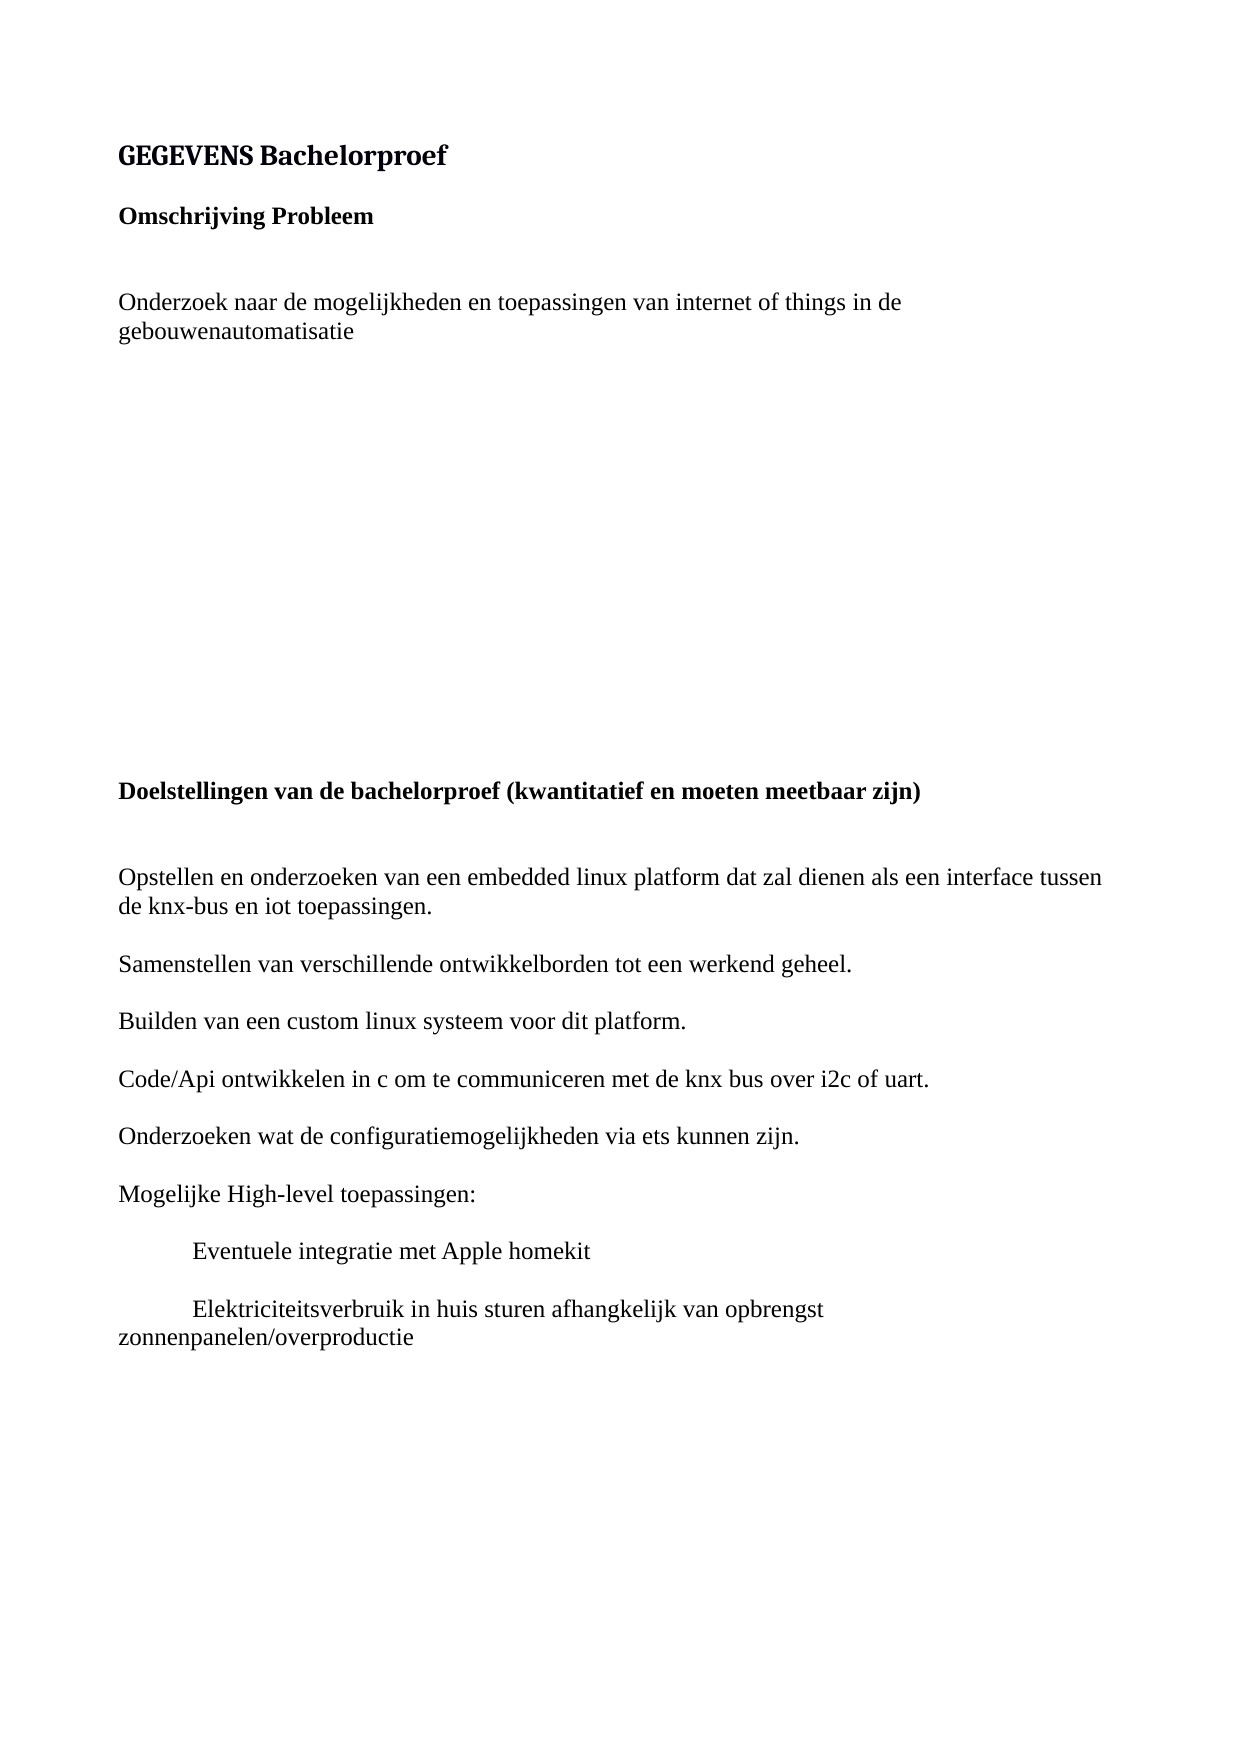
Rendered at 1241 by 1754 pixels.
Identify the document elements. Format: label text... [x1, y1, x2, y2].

text Eventuele integratie met Apple homekit [118, 1236, 1122, 1265]
text Onderzoeken wat de configuratiemogelijkheden via ets kunnen zijn. [118, 1121, 1122, 1150]
subtitle GEGEVENS Bachelorproef [118, 139, 1122, 172]
text Omschrijving Probleem [118, 201, 1122, 230]
text Onderzoek naar de mogelijkheden en toepassingen van internet of things in de gebouwenautomatisatie [118, 287, 1122, 345]
text Doelstellingen van de bachelorproef (kwantitatief en moeten meetbaar zijn) [118, 776, 1122, 805]
text Elektriciteitsverbruik in huis sturen afhangkelijk van opbrengst zonnenpanelen/overproductie [118, 1294, 1122, 1351]
text Samenstellen van verschillende ontwikkelborden tot een werkend geheel. [118, 949, 1122, 977]
text Mogelijke High-level toepassingen: [118, 1179, 1122, 1207]
text Opstellen en onderzoeken van een embedded linux platform dat zal dienen als een interface tussen de knx-bus en iot toepassingen. [118, 862, 1122, 920]
text Builden van een custom linux systeem voor dit platform. [118, 1006, 1122, 1035]
text Code/Api ontwikkelen in c om te communiceren met de knx bus over i2c of uart. [118, 1064, 1122, 1092]
